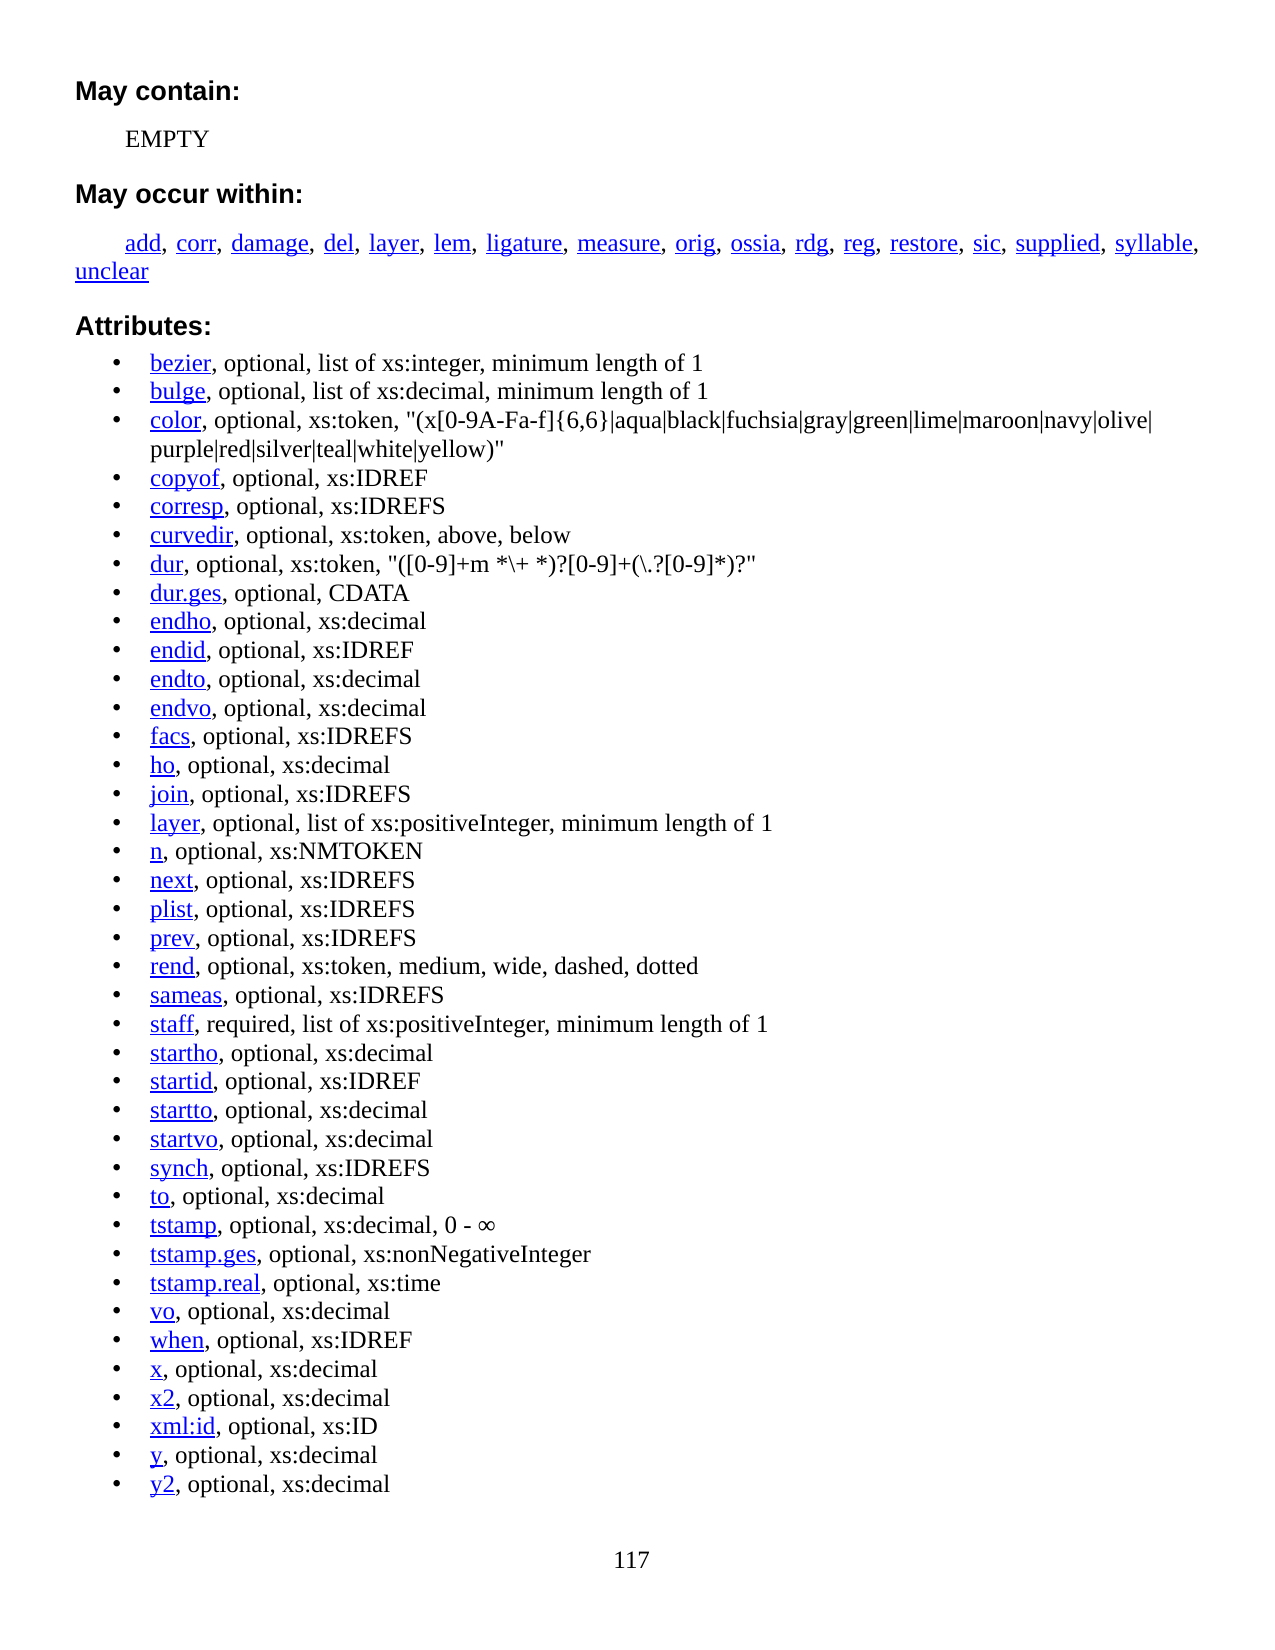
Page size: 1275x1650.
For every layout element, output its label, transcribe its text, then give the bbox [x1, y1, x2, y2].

list tstamp.ges, optional, xs:nonNegativeInteger [112, 1239, 1200, 1268]
list copyof, optional, xs:IDREF [112, 463, 1200, 491]
list xml:id, optional, xs:ID [112, 1411, 1200, 1440]
text add, corr, damage, del, layer, lem, ligature, measure, orig, ossia, rdg, reg, restore, sic, supplied, syllable, unclear [75, 228, 1200, 285]
subtitle Attributes: [75, 310, 1200, 341]
list endho, optional, xs:decimal [112, 606, 1200, 635]
list endvo, optional, xs:decimal [112, 693, 1200, 721]
list plist, optional, xs:IDREFS [112, 894, 1200, 923]
list startto, optional, xs:decimal [112, 1095, 1200, 1124]
text EMPTY [75, 124, 1200, 153]
list facs, optional, xs:IDREFS [112, 721, 1200, 750]
list tstamp, optional, xs:decimal, 0 - ∞ [112, 1210, 1200, 1239]
list when, optional, xs:IDREF [112, 1325, 1200, 1354]
list dur.ges, optional, CDATA [112, 578, 1200, 606]
list y, optional, xs:decimal [112, 1440, 1200, 1469]
subtitle May occur within: [75, 178, 1200, 209]
list next, optional, xs:IDREFS [112, 865, 1200, 894]
list startvo, optional, xs:decimal [112, 1124, 1200, 1153]
list bulge, optional, list of xs:decimal, minimum length of 1 [112, 376, 1200, 405]
list join, optional, xs:IDREFS [112, 779, 1200, 808]
list curvedir, optional, xs:token, above, below [112, 520, 1200, 549]
list to, optional, xs:decimal [112, 1181, 1200, 1210]
list staff, required, list of xs:positiveInteger, minimum length of 1 [112, 1009, 1200, 1038]
list endto, optional, xs:decimal [112, 664, 1200, 693]
list endid, optional, xs:IDREF [112, 635, 1200, 664]
list x, optional, xs:decimal [112, 1354, 1200, 1383]
list bezier, optional, list of xs:integer, minimum length of 1 [112, 348, 1200, 376]
list startho, optional, xs:decimal [112, 1038, 1200, 1066]
list sameas, optional, xs:IDREFS [112, 980, 1200, 1009]
list tstamp.real, optional, xs:time [112, 1268, 1200, 1296]
list rend, optional, xs:token, medium, wide, dashed, dotted [112, 951, 1200, 980]
list y2, optional, xs:decimal [112, 1469, 1200, 1498]
list layer, optional, list of xs:positiveInteger, minimum length of 1 [112, 808, 1200, 836]
list prev, optional, xs:IDREFS [112, 923, 1200, 951]
list ho, optional, xs:decimal [112, 750, 1200, 779]
list dur, optional, xs:token, "([0-9]+m *\+ *)?[0-9]+(\.?[0-9]*)?" [112, 549, 1200, 578]
subtitle May contain: [75, 75, 1200, 106]
list n, optional, xs:NMTOKEN [112, 836, 1200, 865]
list color, optional, xs:token, "(x[0-9A-Fa-f]{6,6}|aqua|black|fuchsia|gray|green|lime|maroon|navy|olive|purple|red|silver|teal|white|yellow)" [112, 405, 1200, 463]
list synch, optional, xs:IDREFS [112, 1153, 1200, 1181]
list corresp, optional, xs:IDREFS [112, 491, 1200, 520]
list vo, optional, xs:decimal [112, 1296, 1200, 1325]
list x2, optional, xs:decimal [112, 1383, 1200, 1411]
list startid, optional, xs:IDREF [112, 1066, 1200, 1095]
